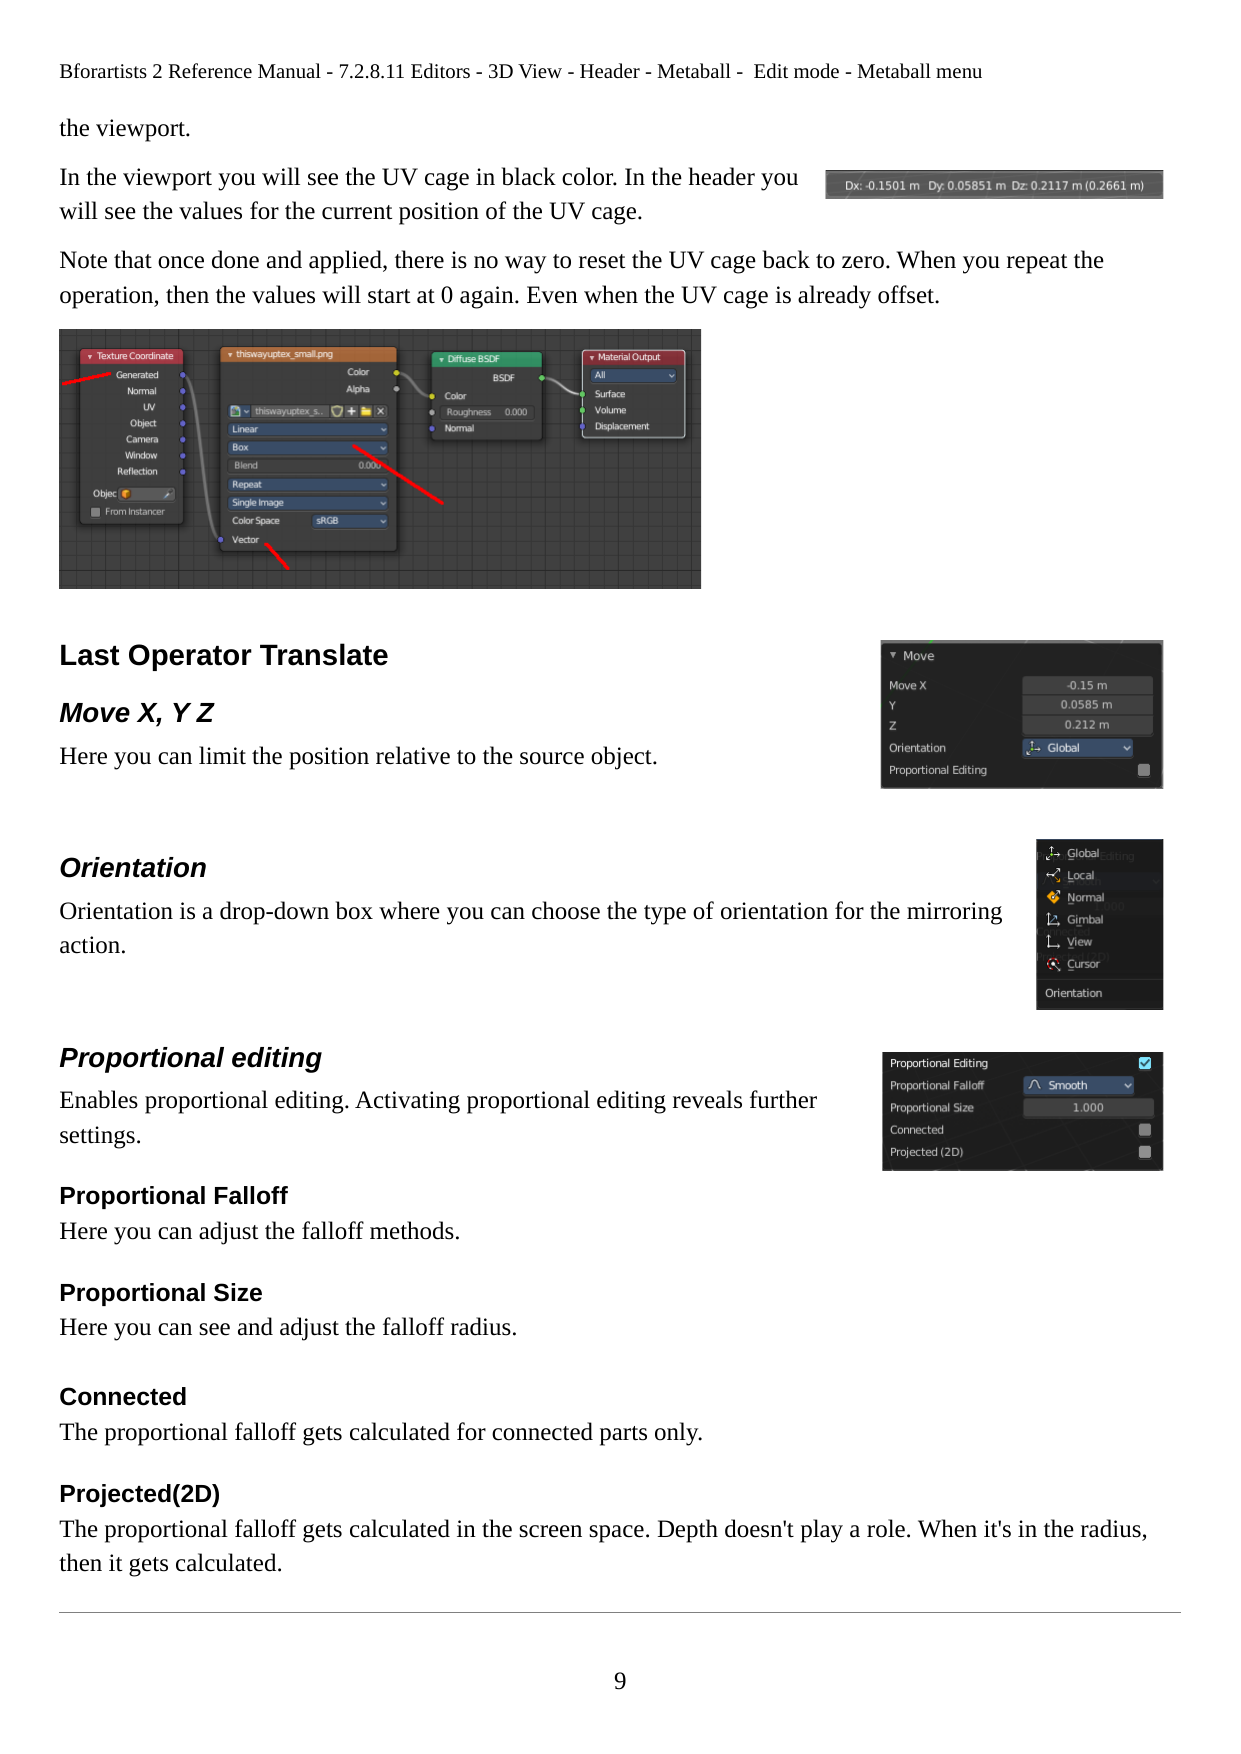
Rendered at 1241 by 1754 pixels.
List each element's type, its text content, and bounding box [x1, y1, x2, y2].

subtitle Projected(2D) [59, 1479, 1181, 1507]
text The proportional falloff gets calculated in the screen space. Depth doesn't play a role. When it's in the radius, then it gets calculated. [59, 1514, 1181, 1577]
subtitle [1164, 696, 1181, 728]
picture [59, 329, 702, 589]
picture [1036, 839, 1164, 1010]
text In the viewport you will see the UV cage in black color. In the header you will see the values for the current position of the UV cage. [59, 162, 1181, 225]
subtitle Move X, Y Z [59, 696, 880, 728]
text Here you can adjust the falloff methods. [59, 1216, 1181, 1245]
text Enables proportional editing. Activating proportional editing reveals further settings. [59, 1085, 882, 1148]
subtitle Proportional Falloff [59, 1181, 1181, 1210]
subtitle Last Operator Translate [59, 638, 1181, 671]
text the viewport. [59, 113, 1181, 141]
subtitle Connected [59, 1382, 1181, 1411]
text Orientation is a drop-down box where you can choose the type of orientation for the mirroring action. [59, 896, 1036, 959]
subtitle Orientation [59, 851, 1036, 883]
subtitle Proportional Size [59, 1278, 1181, 1306]
text Note that once done and applied, there is no way to reset the UV cage back to zero. When you repeat the operation, then the values will start at 0 again. Even when the UV cage is already offset. [59, 245, 1181, 308]
picture [880, 640, 1164, 789]
picture [882, 1052, 1164, 1171]
text Here you can see and adjust the falloff radius. [59, 1312, 1181, 1341]
text The proportional falloff gets calculated for connected parts only. [59, 1417, 1181, 1446]
picture [825, 170, 1164, 199]
subtitle Proportional editing [59, 1041, 1181, 1073]
subtitle [1164, 851, 1181, 883]
text Here you can limit the position relative to the source object. [59, 741, 880, 769]
